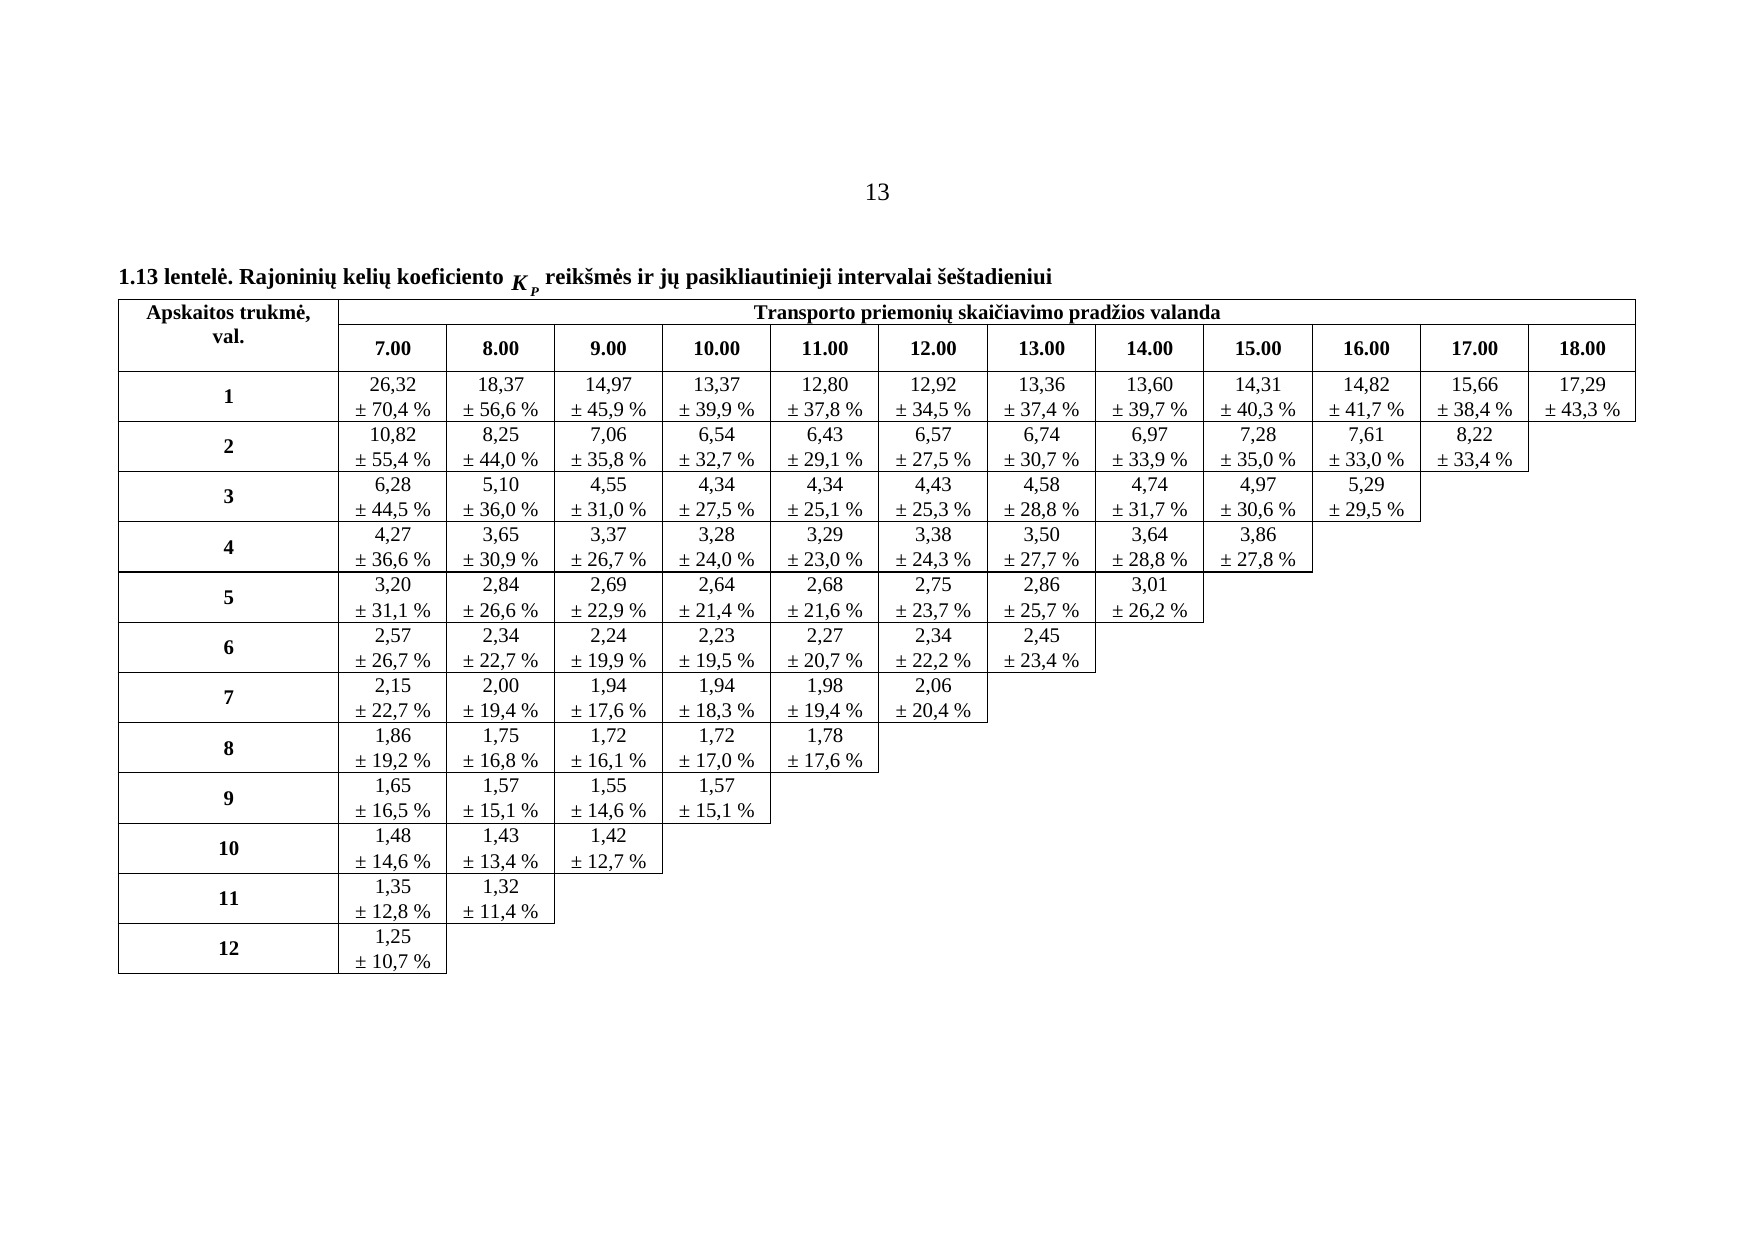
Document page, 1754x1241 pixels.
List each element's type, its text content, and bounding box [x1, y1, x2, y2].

table_cell [771, 873, 879, 898]
table_cell [1312, 672, 1420, 697]
table_cell [1312, 571, 1420, 596]
table_cell [1420, 622, 1529, 647]
table_cell 2,69 [555, 573, 662, 596]
table_cell [1313, 546, 1420, 571]
table_cell 1,65 [339, 773, 446, 797]
table_cell ± 26,7 % [555, 546, 662, 571]
table_cell 3,64 [1096, 522, 1203, 546]
table_cell ± 30,6 % [1204, 496, 1312, 521]
table_cell 5,29 [1313, 472, 1420, 496]
table_cell [879, 797, 987, 822]
table_cell 10 [119, 824, 338, 873]
table_cell [1529, 747, 1636, 772]
table_cell [1420, 546, 1529, 571]
table_cell 1,25 [339, 924, 446, 948]
table_cell ± 37,4 % [988, 396, 1095, 421]
table_cell 3,50 [988, 522, 1095, 546]
table_cell [1204, 823, 1312, 847]
table_cell [879, 898, 987, 923]
table_cell [555, 898, 662, 923]
table_cell [879, 723, 987, 747]
table_cell 16.00 [1313, 325, 1420, 371]
table_cell ± 44,0 % [447, 446, 554, 471]
table_cell 1,94 [555, 673, 662, 697]
table_cell 3 [119, 472, 338, 521]
table_cell ± 39,7 % [1096, 396, 1203, 421]
table_cell ± 39,9 % [663, 396, 770, 421]
table_cell [771, 923, 879, 948]
table_cell 1,57 [447, 773, 554, 797]
table_cell [1420, 747, 1529, 772]
table_cell [1312, 697, 1420, 722]
table_cell ± 26,6 % [447, 596, 554, 622]
table_cell ± 33,0 % [1313, 446, 1420, 471]
table_cell ± 34,5 % [879, 396, 987, 421]
table_cell [1529, 948, 1636, 973]
table_cell [1420, 697, 1529, 722]
table_cell 13.00 [988, 325, 1095, 371]
table_cell [1529, 848, 1636, 873]
table_cell ± 19,2 % [339, 747, 446, 772]
table_cell 4,55 [555, 472, 662, 496]
table_cell ± 33,9 % [1096, 446, 1203, 471]
table_cell [1096, 848, 1204, 873]
table_cell ± 22,9 % [555, 596, 662, 622]
table_cell ± 19,4 % [447, 697, 554, 722]
table_cell [1312, 948, 1420, 973]
table_cell ± 20,7 % [771, 647, 878, 672]
table_cell 2 [119, 422, 338, 471]
table_cell [663, 848, 771, 873]
table_cell 3,20 [339, 573, 446, 596]
table_cell 1,78 [771, 723, 878, 747]
table_cell ± 15,1 % [447, 797, 554, 822]
table_cell 2,86 [988, 573, 1095, 596]
table_cell 1,94 [663, 673, 770, 697]
table_cell 7.00 [339, 325, 446, 371]
table_cell ± 14,6 % [339, 848, 446, 873]
table_cell [447, 924, 554, 948]
table_cell 3,29 [771, 522, 878, 546]
table_cell ± 36,6 % [339, 546, 446, 571]
table_cell 12,80 [771, 372, 878, 396]
table_cell [988, 697, 1096, 722]
table_cell ± 22,2 % [879, 647, 987, 672]
table_cell 12,92 [879, 372, 987, 396]
table_cell 14,82 [1313, 372, 1420, 396]
table_cell ± 17,0 % [663, 747, 770, 772]
table_cell 1,32 [447, 874, 554, 898]
table_cell [1096, 697, 1204, 722]
table_cell [1096, 747, 1204, 772]
table_cell 2,75 [879, 573, 987, 596]
table_cell ± 16,1 % [555, 747, 662, 772]
table_cell [1312, 722, 1420, 747]
table_cell [1421, 472, 1529, 496]
table_cell [555, 874, 662, 898]
table_cell [879, 747, 987, 772]
table_cell 4,74 [1096, 472, 1203, 496]
table_cell ± 24,0 % [663, 546, 770, 571]
table_cell [1529, 797, 1636, 822]
table_cell ± 37,8 % [771, 396, 878, 421]
table_cell ± 25,7 % [988, 596, 1095, 622]
table_cell [1529, 521, 1636, 546]
table_cell [1529, 697, 1636, 722]
table_cell ± 19,4 % [771, 697, 878, 722]
table_cell [1204, 722, 1312, 747]
table_cell [987, 823, 1096, 847]
table_cell ± 17,6 % [555, 697, 662, 722]
table_cell 6 [119, 623, 338, 672]
table_cell ± 14,6 % [555, 797, 662, 822]
table_cell [771, 823, 879, 847]
table_cell 7,28 [1204, 422, 1312, 446]
table_cell [1420, 596, 1529, 622]
table_cell ± 35,8 % [555, 446, 662, 471]
table_cell [1096, 672, 1204, 697]
table_cell 1,86 [339, 723, 446, 747]
table_cell [555, 923, 662, 948]
table_cell ± 30,7 % [988, 446, 1095, 471]
table_cell [1204, 898, 1312, 923]
table_cell 6,54 [663, 422, 770, 446]
table_cell ± 12,7 % [555, 848, 662, 873]
table_cell 7,06 [555, 422, 662, 446]
table_cell ± 24,3 % [879, 546, 987, 571]
table_cell ± 26,7 % [339, 647, 446, 672]
table_cell [1529, 596, 1636, 622]
table_cell 6,43 [771, 422, 878, 446]
table_cell [1529, 446, 1636, 471]
table_cell [1529, 923, 1636, 948]
table_cell [1204, 848, 1312, 873]
table_cell ± 41,7 % [1313, 396, 1420, 421]
table_cell 1 [119, 372, 338, 421]
table_cell 11.00 [771, 325, 878, 371]
table_cell ± 55,4 % [339, 446, 446, 471]
table_cell 2,45 [988, 623, 1095, 647]
table_cell ± 31,7 % [1096, 496, 1203, 521]
table_cell 2,34 [879, 623, 987, 647]
table_cell [879, 948, 987, 973]
table_cell [1529, 823, 1636, 847]
table_cell 8,22 [1421, 422, 1528, 446]
table_cell 2,57 [339, 623, 446, 647]
table_cell [1312, 823, 1420, 847]
table_header Transporto priemonių skaičiavimo pradžios valanda [339, 300, 1635, 324]
table_cell 8 [119, 723, 338, 772]
table_cell [771, 898, 879, 923]
table_cell [1204, 747, 1312, 772]
table_cell [663, 824, 771, 847]
table_cell [1420, 571, 1529, 596]
table_cell [1420, 722, 1529, 747]
table_cell [1420, 848, 1529, 873]
table_cell [987, 848, 1096, 873]
table_cell ± 45,9 % [555, 396, 662, 421]
table_cell ± 26,2 % [1096, 596, 1203, 622]
table_cell 2,23 [663, 623, 770, 647]
table_cell [1529, 471, 1636, 496]
table_cell [663, 948, 771, 973]
table_cell 4,43 [879, 472, 987, 496]
table_cell 1,98 [771, 673, 878, 697]
table_cell ± 22,7 % [339, 697, 446, 722]
table_cell 2,27 [771, 623, 878, 647]
table_header Apskaitos trukmė, val. [119, 300, 338, 371]
table_cell 1,75 [447, 723, 554, 747]
table_cell 13,36 [988, 372, 1095, 396]
table_cell 1,48 [339, 824, 446, 847]
table_cell 6,28 [339, 472, 446, 496]
table_cell ± 33,4 % [1421, 446, 1528, 471]
table_cell 3,28 [663, 522, 770, 546]
table_cell ± 56,6 % [447, 396, 554, 421]
table_cell [1420, 873, 1529, 898]
table_cell [1529, 647, 1636, 672]
table_cell ± 29,1 % [771, 446, 878, 471]
table_cell 7,61 [1313, 422, 1420, 446]
table_cell [1312, 596, 1420, 622]
table_cell ± 27,5 % [663, 496, 770, 521]
table_cell 2,15 [339, 673, 446, 697]
table_cell 2,68 [771, 573, 878, 596]
table_cell 7 [119, 673, 338, 722]
table_cell [1529, 898, 1636, 923]
table_cell ± 31,1 % [339, 596, 446, 622]
table_cell [1529, 496, 1636, 521]
table_cell [879, 772, 987, 797]
table_cell [1096, 823, 1204, 847]
table_cell ± 13,4 % [447, 848, 554, 873]
table_cell [987, 923, 1096, 948]
table_cell [771, 848, 879, 873]
table_cell 12 [119, 924, 338, 973]
table_cell 5,10 [447, 472, 554, 496]
table_cell 4,97 [1204, 472, 1312, 496]
table_cell [1096, 898, 1204, 923]
table_cell 2,06 [879, 673, 987, 697]
table_cell [1529, 422, 1636, 446]
table_cell 4,34 [771, 472, 878, 496]
table_cell [1204, 772, 1312, 797]
table_cell 1,43 [447, 824, 554, 847]
table_cell 4 [119, 522, 338, 571]
table_cell ± 27,7 % [988, 546, 1095, 571]
table_cell [1420, 823, 1529, 847]
table_cell [1204, 697, 1312, 722]
table_cell 18.00 [1529, 325, 1635, 371]
table_cell 4,34 [663, 472, 770, 496]
table_cell ± 32,7 % [663, 446, 770, 471]
table_cell [1204, 873, 1312, 898]
table_cell [1529, 672, 1636, 697]
table_cell [1204, 573, 1312, 596]
table_cell [1529, 873, 1636, 898]
table_cell [1312, 622, 1420, 647]
table_cell 1,72 [555, 723, 662, 747]
table_cell ± 29,5 % [1313, 496, 1420, 521]
table_cell 6,97 [1096, 422, 1203, 446]
table_cell ± 40,3 % [1204, 396, 1312, 421]
table_cell 15,66 [1421, 372, 1528, 396]
table_cell [663, 873, 771, 898]
table_cell 2,00 [447, 673, 554, 697]
table_cell 14.00 [1096, 325, 1203, 371]
table_cell 3,01 [1096, 573, 1203, 596]
table_cell [879, 923, 987, 948]
table_cell ± 19,5 % [663, 647, 770, 672]
table_cell 11 [119, 874, 338, 923]
table_cell ± 43,3 % [1529, 396, 1635, 421]
table_cell [1312, 647, 1420, 672]
table_cell [663, 923, 771, 948]
table_cell [1312, 772, 1420, 797]
table_cell 1,55 [555, 773, 662, 797]
table_cell [1529, 722, 1636, 747]
table_cell ± 23,7 % [879, 596, 987, 622]
table_cell 2,64 [663, 573, 770, 596]
table_cell ± 17,6 % [771, 747, 878, 772]
table_cell ± 38,4 % [1421, 396, 1528, 421]
table_cell ± 31,0 % [555, 496, 662, 521]
table_cell ± 36,0 % [447, 496, 554, 521]
table_cell [1420, 772, 1529, 797]
table_cell [1420, 898, 1529, 923]
table_cell [987, 898, 1096, 923]
table_cell 13,37 [663, 372, 770, 396]
table_cell [1096, 923, 1204, 948]
table_cell ± 16,8 % [447, 747, 554, 772]
table_cell 17.00 [1421, 325, 1528, 371]
table_cell 1,57 [663, 773, 770, 797]
table_cell ± 10,7 % [339, 948, 446, 973]
table_cell [987, 722, 1096, 747]
table_cell ± 23,0 % [771, 546, 878, 571]
table_cell [1096, 873, 1204, 898]
table_cell [771, 948, 879, 973]
table_cell [1312, 873, 1420, 898]
table_cell ± 21,4 % [663, 596, 770, 622]
table_cell ± 21,6 % [771, 596, 878, 622]
table_cell [771, 797, 879, 822]
table_cell [1529, 546, 1636, 571]
table_cell [1096, 797, 1204, 822]
table_cell [1204, 672, 1312, 697]
table_cell [663, 898, 771, 923]
table_cell [1420, 672, 1529, 697]
table_cell [1096, 647, 1204, 672]
table_cell 3,38 [879, 522, 987, 546]
table_cell [1312, 797, 1420, 822]
table_cell ± 20,4 % [879, 697, 987, 722]
table_cell [1529, 571, 1636, 596]
table_cell 10,82 [339, 422, 446, 446]
table_cell 2,34 [447, 623, 554, 647]
table_cell ± 28,8 % [988, 496, 1095, 521]
table_cell ± 30,9 % [447, 546, 554, 571]
table_cell 14,31 [1204, 372, 1312, 396]
table_cell 6,74 [988, 422, 1095, 446]
table_cell 9.00 [555, 325, 662, 371]
table_cell [988, 673, 1096, 697]
table_cell [1204, 797, 1312, 822]
table_cell 14,97 [555, 372, 662, 396]
table_cell [987, 747, 1096, 772]
table_cell [1529, 622, 1636, 647]
table_cell ± 15,1 % [663, 797, 770, 822]
table_cell [1204, 923, 1312, 948]
table_cell ± 28,8 % [1096, 546, 1203, 571]
table_cell ± 44,5 % [339, 496, 446, 521]
table_cell ± 22,7 % [447, 647, 554, 672]
table_cell [771, 773, 879, 797]
table_cell 1,35 [339, 874, 446, 898]
table_cell 5 [119, 573, 338, 622]
table_cell ± 16,5 % [339, 797, 446, 822]
table_cell [1312, 923, 1420, 948]
table_cell 13,60 [1096, 372, 1203, 396]
table_cell 6,57 [879, 422, 987, 446]
table_cell 4,27 [339, 522, 446, 546]
table_cell 3,86 [1204, 522, 1312, 546]
table_cell [1204, 622, 1312, 647]
table_cell ± 12,8 % [339, 898, 446, 923]
table_cell [1421, 496, 1529, 521]
table_cell [1420, 647, 1529, 672]
table_cell [447, 948, 554, 973]
table_cell ± 70,4 % [339, 396, 446, 421]
table_cell 12.00 [879, 325, 987, 371]
table_cell 10.00 [663, 325, 770, 371]
table_cell [987, 873, 1096, 898]
table_cell [1204, 647, 1312, 672]
table_cell 18,37 [447, 372, 554, 396]
table_cell 3,37 [555, 522, 662, 546]
table_cell [1096, 772, 1204, 797]
table_cell [1420, 948, 1529, 973]
table_cell [1096, 722, 1204, 747]
table_cell 3,65 [447, 522, 554, 546]
table_cell [1312, 848, 1420, 873]
table_cell [1420, 923, 1529, 948]
table_cell ± 19,9 % [555, 647, 662, 672]
table_cell [1096, 948, 1204, 973]
table_cell [1313, 522, 1420, 546]
table_cell [987, 948, 1096, 973]
table_cell 2,24 [555, 623, 662, 647]
table_cell ± 27,8 % [1204, 546, 1312, 571]
table_cell [1204, 596, 1312, 622]
table_cell ± 23,4 % [988, 647, 1095, 672]
table_cell [879, 823, 987, 847]
table_cell ± 35,0 % [1204, 446, 1312, 471]
table_cell ± 18,3 % [663, 697, 770, 722]
table_cell 1,42 [555, 824, 662, 847]
table_cell [1204, 948, 1312, 973]
text 1.13 lentelė. Rajoninių kelių koeficiento reikšmės ir jų pasikliautinieji intervalai šeštadieniui [118, 263, 1636, 299]
table_cell [555, 948, 662, 973]
table_cell 8,25 [447, 422, 554, 446]
table_cell 8.00 [447, 325, 554, 371]
table_cell ± 25,1 % [771, 496, 878, 521]
table_cell [1420, 521, 1529, 546]
table_cell [879, 848, 987, 873]
table_cell [1312, 898, 1420, 923]
table_cell 15.00 [1204, 325, 1312, 371]
table_cell [987, 797, 1096, 822]
table_cell 2,84 [447, 573, 554, 596]
table_cell [1420, 797, 1529, 822]
table_cell ± 27,5 % [879, 446, 987, 471]
table_cell [1096, 623, 1204, 647]
table_cell ± 11,4 % [447, 898, 554, 923]
table_cell ± 25,3 % [879, 496, 987, 521]
table_cell 1,72 [663, 723, 770, 747]
table_cell [987, 772, 1096, 797]
table_cell 17,29 [1529, 372, 1635, 396]
table_cell 9 [119, 773, 338, 822]
table_cell 4,58 [988, 472, 1095, 496]
table_cell [1312, 747, 1420, 772]
table_cell 26,32 [339, 372, 446, 396]
table_cell [1529, 772, 1636, 797]
table_cell [879, 873, 987, 898]
